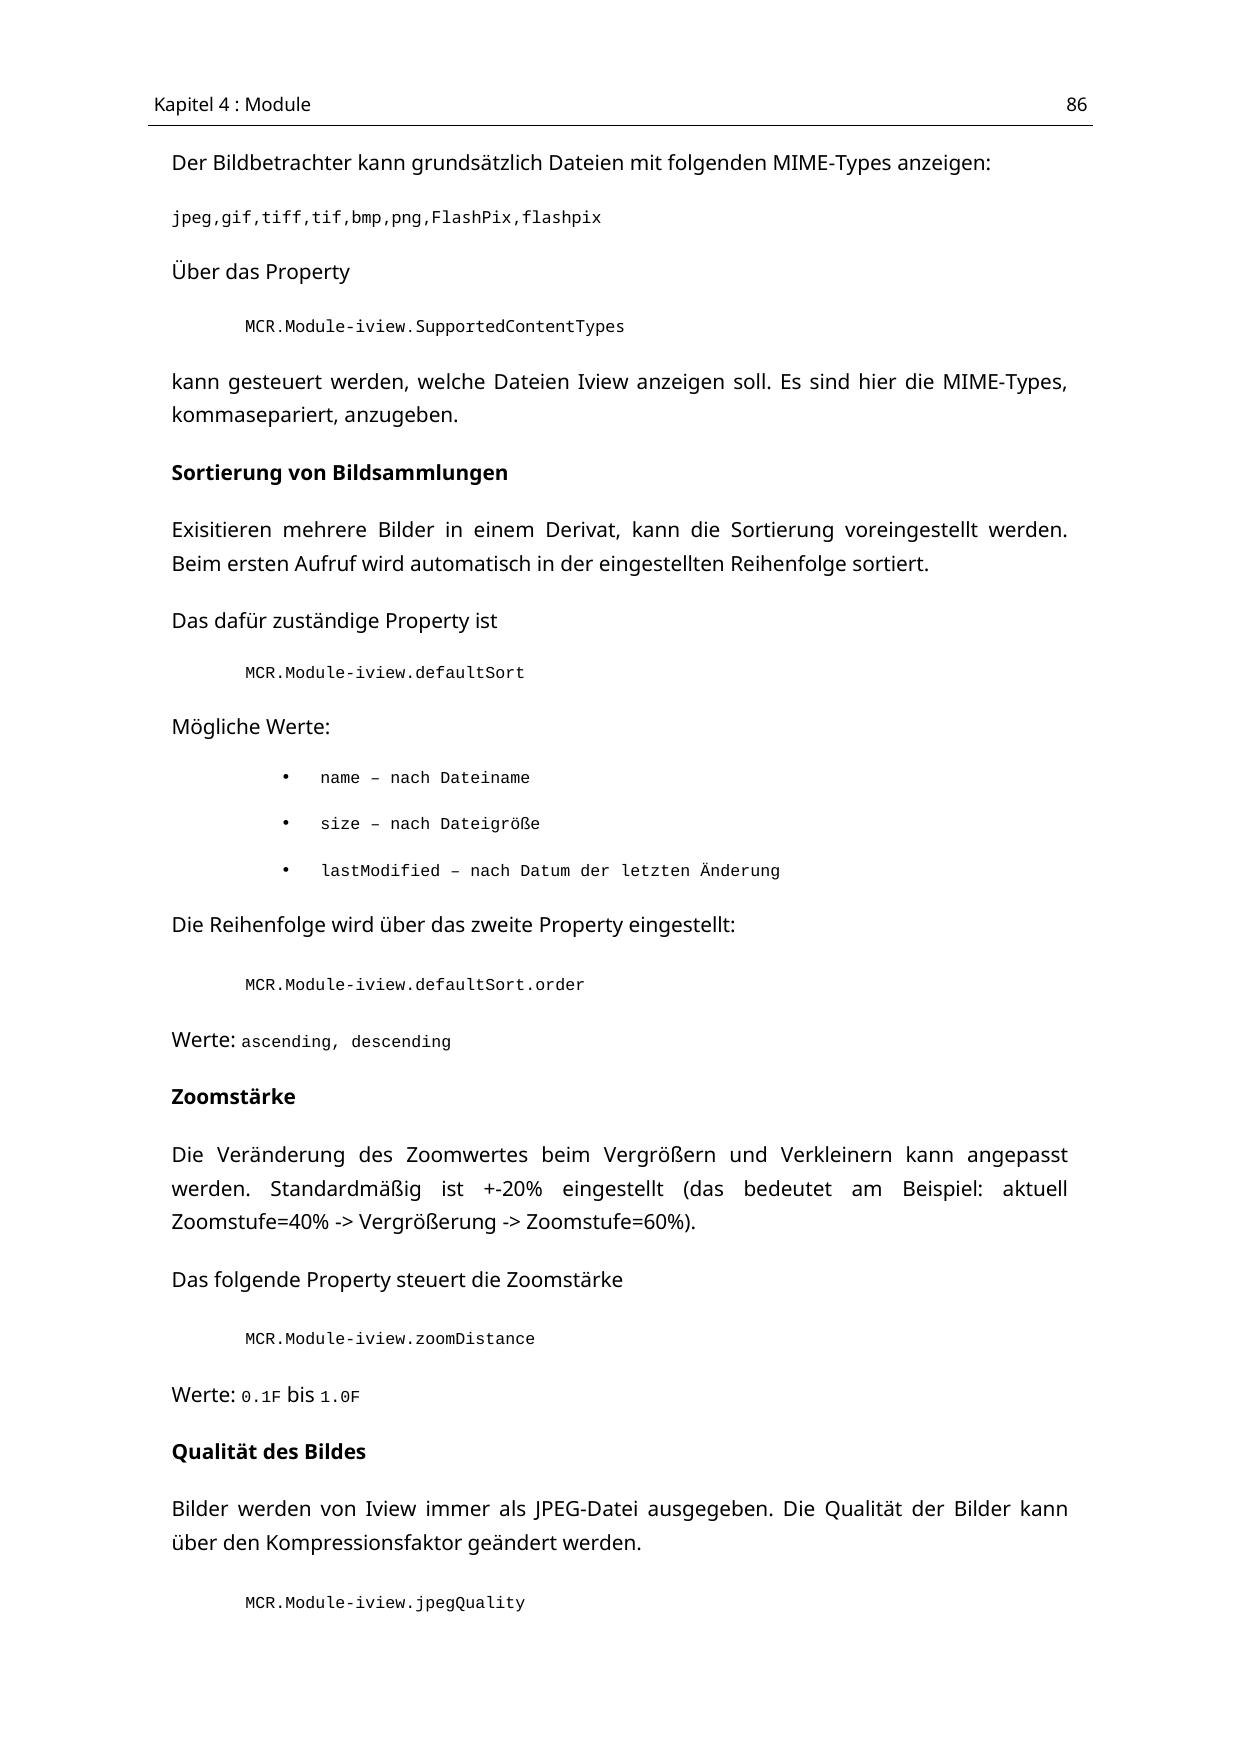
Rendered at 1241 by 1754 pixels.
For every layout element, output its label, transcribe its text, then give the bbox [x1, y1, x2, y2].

text MCR.Module-iview.SupportedContentTypes [171, 314, 1069, 338]
list name – nach Dateiname [283, 769, 1069, 788]
text kann gesteuert werden, welche Dateien Iview anzeigen soll. Es sind hier die MIME-Types, kommasepariert, anzugeben. [171, 367, 1069, 429]
text Werte: 0.1F bis 1.0F [171, 1380, 1069, 1408]
text Zoomstärke [171, 1082, 1069, 1111]
list lastModified – nach Datum der letzten Änderung [283, 862, 1069, 881]
text Bilder werden von Iview immer als JPEG-Datei ausgegeben. Die Qualität der Bilder kann über den Kompressionsfaktor geändert werden. [171, 1494, 1069, 1557]
text Exisitieren mehrere Bilder in einem Derivat, kann die Sortierung voreingestellt werden. Beim ersten Aufruf wird automatisch in der eingestellten Reihenfolge sortiert. [171, 515, 1069, 577]
text Das folgende Property steuert die Zoomstärke [171, 1265, 1069, 1293]
text MCR.Module-iview.jpegQuality [171, 1586, 1069, 1614]
text Mögliche Werte: [171, 712, 1069, 740]
text MCR.Module-iview.zoomDistance [171, 1322, 1069, 1351]
text Qualität des Bildes [171, 1437, 1069, 1465]
text MCR.Module-iview.defaultSort [171, 664, 1069, 683]
text jpeg,gif,tiff,tif,bmp,png,FlashPix,flashpix [171, 205, 1069, 228]
text Werte: ascending, descending [171, 1025, 1069, 1053]
text Der Bildbetrachter kann grundsätzlich Dateien mit folgenden MIME-Types anzeigen: [171, 148, 1069, 176]
text MCR.Module-iview.defaultSort.order [171, 968, 1069, 996]
list size – nach Dateigröße [283, 816, 1069, 835]
text Das dafür zuständige Property ist [171, 607, 1069, 635]
text Über das Property [171, 257, 1069, 285]
text Die Reihenfolge wird über das zweite Property eingestellt: [171, 910, 1069, 938]
text Sortierung von Bildsammlungen [171, 458, 1069, 486]
text Die Veränderung des Zoomwertes beim Vergrößern und Verkleinern kann angepasst werden. Standardmäßig ist +-20% eingestellt (das bedeutet am Beispiel: aktuell Zoomstufe=40% -> Vergrößerung -> Zoomstufe=60%). [171, 1140, 1069, 1236]
